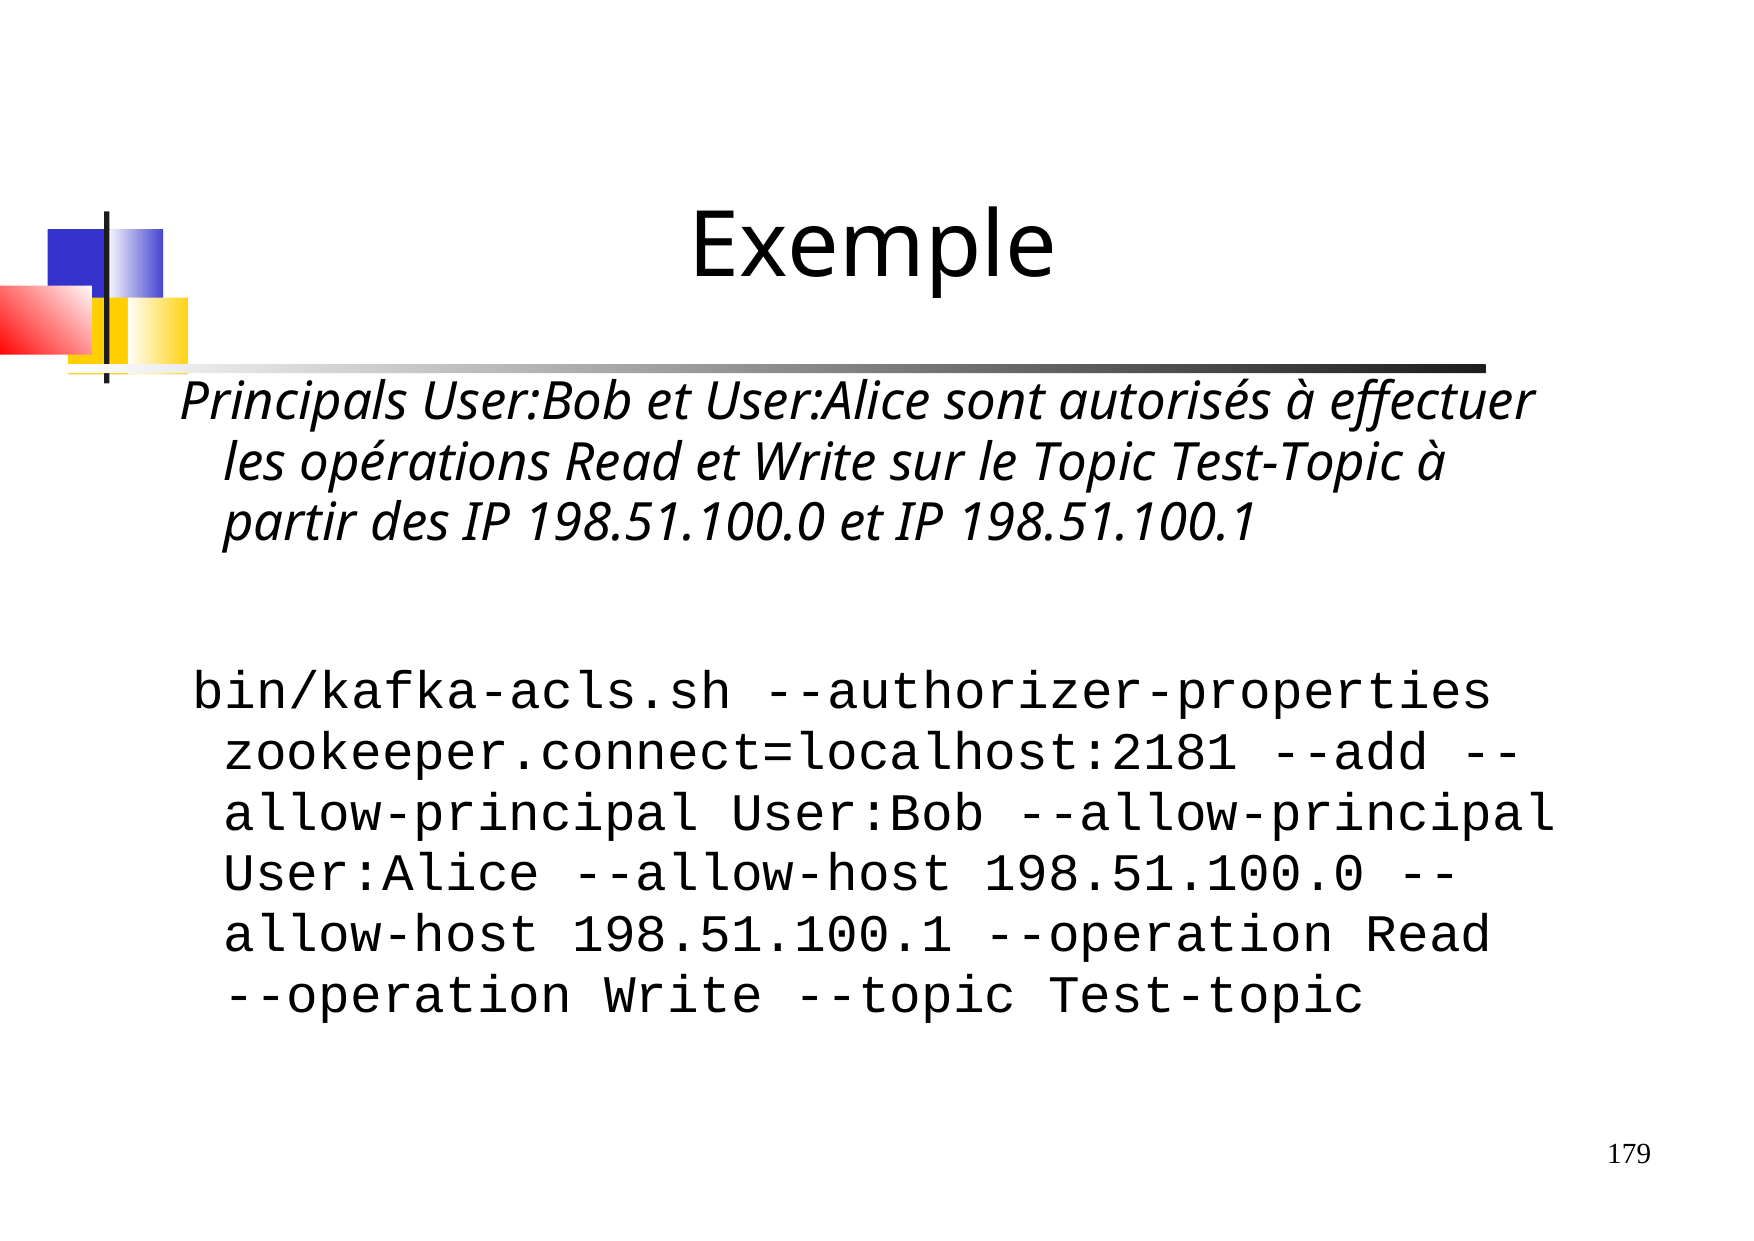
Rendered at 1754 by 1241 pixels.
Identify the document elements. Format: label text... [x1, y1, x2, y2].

title Exemple [179, 139, 1567, 351]
list Principals User:Bob et User:Alice sont autorisés à effectuer les opérations Read et Write sur le Topic Test-Topic à partir des IP 198.51.100.0 et IP 198.51.100.1 bin/kafka-acls.sh --authorizer-properties zookeeper.connect=localhost:2181 --add --allow-principal User:Bob --allow-principal User:Alice --allow-host 198.51.100.0 --allow-host 198.51.100.1 --operation Read --operation Write --topic Test-topic [179, 371, 1567, 1091]
